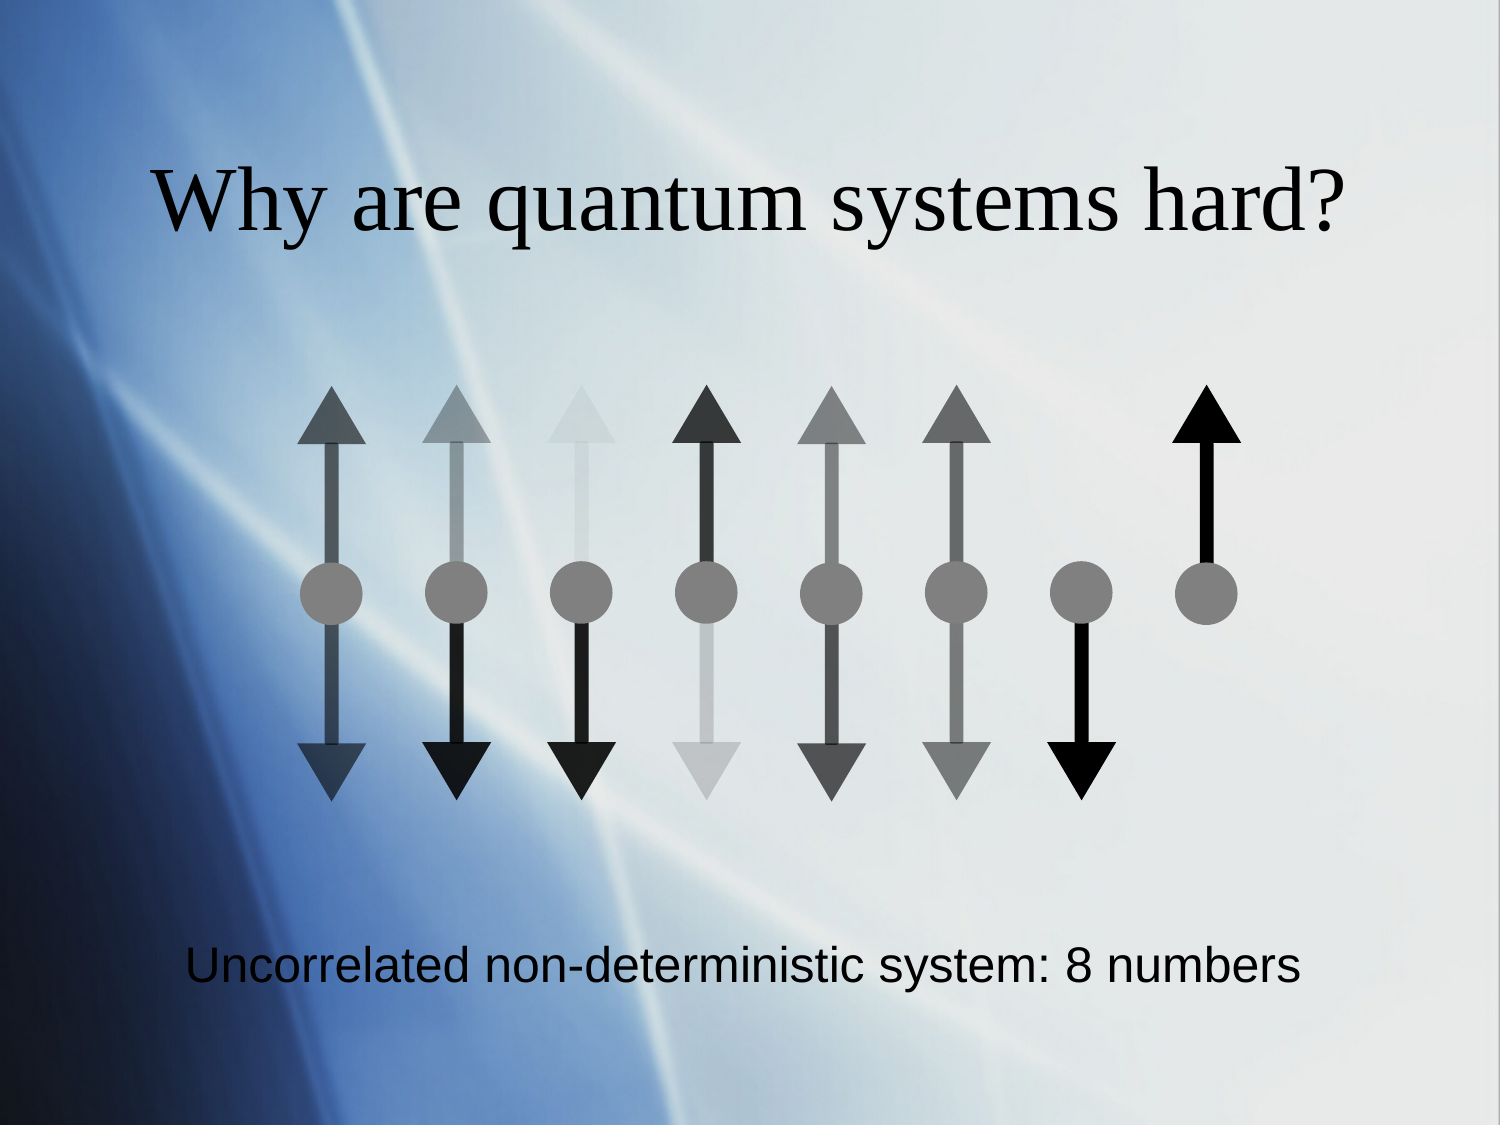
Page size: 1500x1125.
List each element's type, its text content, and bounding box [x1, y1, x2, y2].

text_box [1047, 384, 1117, 801]
text_box [1172, 384, 1242, 799]
title Why are quantum systems hard? [112, 99, 1388, 288]
text_box [422, 384, 492, 801]
text_box [922, 384, 992, 801]
text_box Uncorrelated non-deterministic system: 8 numbers [169, 924, 1317, 1001]
text_box [297, 385, 367, 802]
picture [0, 0, 1500, 1125]
text_box [672, 384, 742, 801]
text_box [547, 384, 617, 801]
text_box [797, 385, 867, 802]
